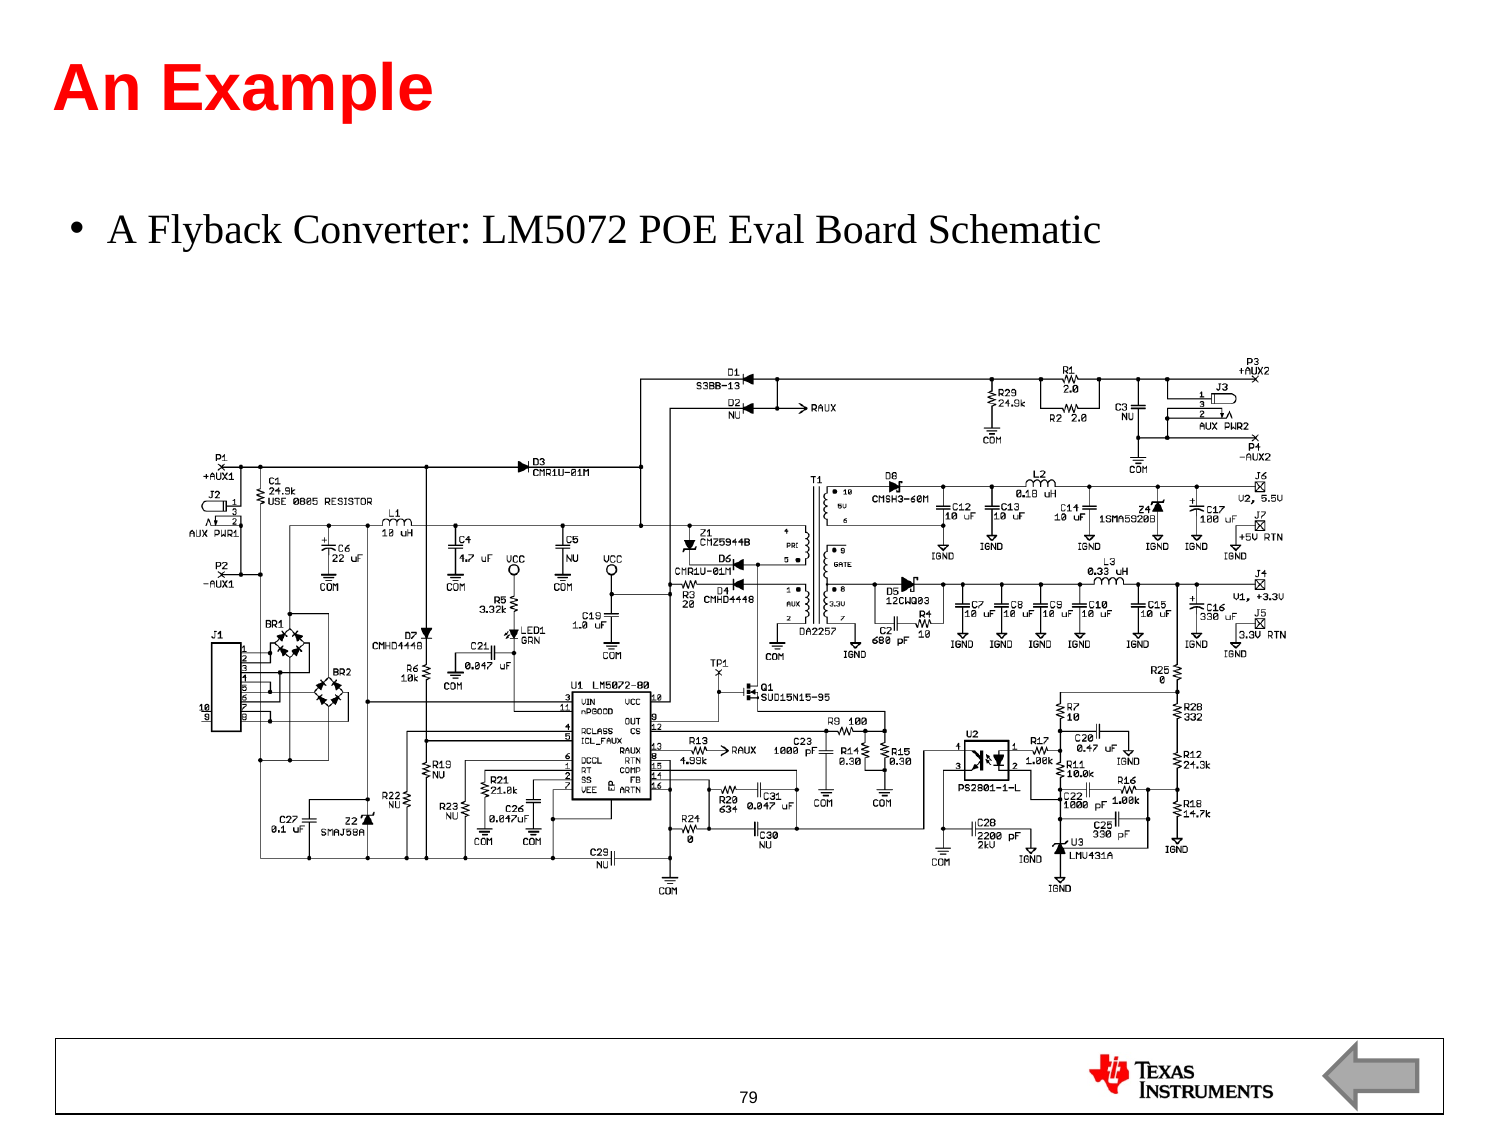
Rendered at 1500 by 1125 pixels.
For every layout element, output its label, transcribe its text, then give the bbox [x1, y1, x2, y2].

picture [1087, 1052, 1274, 1099]
list A Flyback Converter: LM5072 POE Eval Board Schematic [54, 194, 1444, 965]
text_box [715, 1082, 782, 1112]
title An Example [37, 23, 1426, 158]
picture [182, 338, 1297, 902]
text_box [1324, 1045, 1418, 1107]
